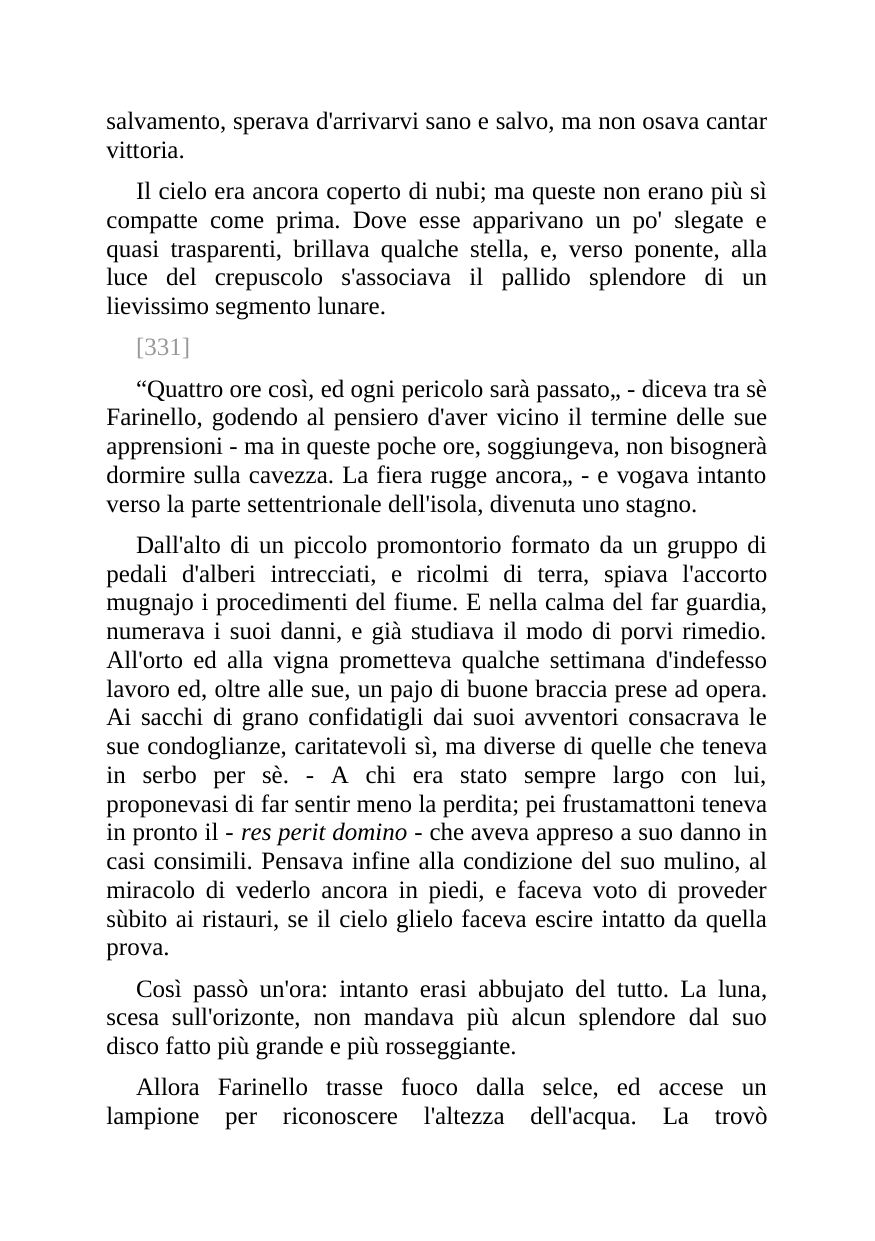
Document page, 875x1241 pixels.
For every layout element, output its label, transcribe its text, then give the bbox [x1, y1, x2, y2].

text [331] [106, 332, 768, 361]
text Dall'alto di un piccolo promontorio formato da un gruppo di pedali d'alberi intrecciati, e ricolmi di terra, spiava l'accorto mugnajo i procedimenti del fiume. E nella calma del far guardia, numerava i suoi danni, e già studiava il modo di porvi rimedio. All'orto ed alla vigna prometteva qualche settimana d'indefesso lavoro ed, oltre alle sue, un pajo di buone braccia prese ad opera. Ai sacchi di grano confidatigli dai suoi avventori consacrava le sue condoglianze, caritatevoli sì, ma diverse di quelle che teneva in serbo per sè. - A chi era stato sempre largo con lui, proponevasi di far sentir meno la perdita; pei frustamattoni teneva in pronto il - res perit domino - che aveva appreso a suo danno in casi consimili. Pensava infine alla condizione del suo mulino, al miracolo di vederlo ancora in piedi, e faceva voto di proveder sùbito ai ristauri, se il cielo glielo faceva escire intatto da quella prova. [106, 530, 768, 961]
text Così passò un'ora: intanto erasi abbujato del tutto. La luna, scesa sull'orizonte, non mandava più alcun splendore dal suo disco fatto più grande e più rosseggiante. [106, 974, 768, 1060]
text Il cielo era ancora coperto di nubi; ma queste non erano più sì compatte come prima. Dove esse apparivano un po' slegate e quasi trasparenti, brillava qualche stella, e, verso ponente, alla luce del crepuscolo s'associava il pallido splendore di un lievissimo segmento lunare. [106, 176, 768, 320]
text Allora Farinello trasse fuoco dalla selce, ed accese un lampione per riconoscere l'altezza dell'acqua. La trovò [106, 1072, 768, 1130]
text “Quattro ore così, ed ogni pericolo sarà passato„ - diceva tra sè Farinello, godendo al pensiero d'aver vicino il termine delle sue apprensioni - ma in queste poche ore, soggiungeva, non bisognerà dormire sulla cavezza. La fiera rugge ancora„ - e vogava intanto verso la parte settentrionale dell'isola, divenuta uno stagno. [106, 374, 768, 517]
text salvamento, sperava d'arrivarvi sano e salvo, ma non osava cantar vittoria. [106, 106, 768, 164]
